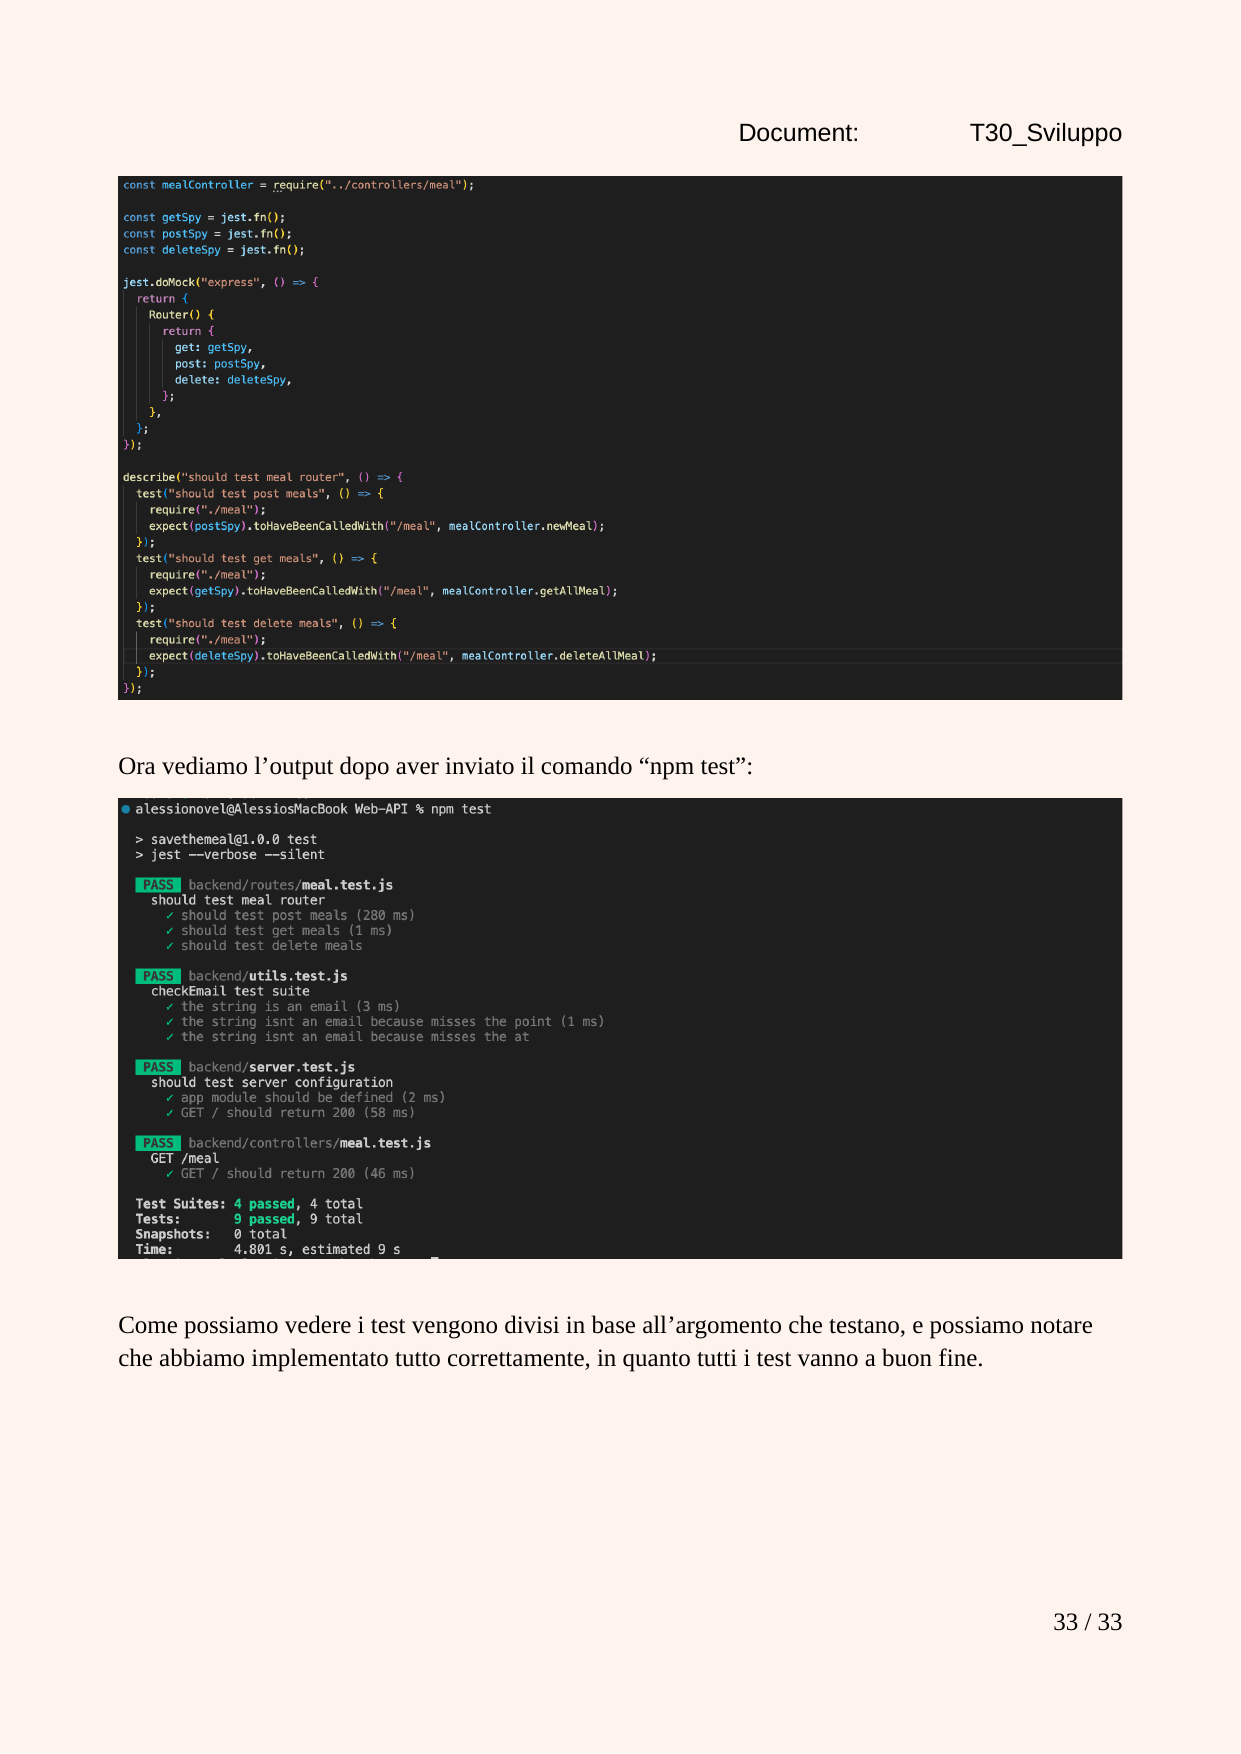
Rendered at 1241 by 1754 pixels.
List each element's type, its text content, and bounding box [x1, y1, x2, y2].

text Come possiamo vedere i test vengono divisi in base all’argomento che testano, e possiamo notare che abbiamo implementato tutto correttamente, in quanto tutti i test vanno a buon fine. [118, 1310, 1122, 1372]
picture [118, 798, 1123, 1259]
text Ora vediamo l’output dopo aver inviato il comando “npm test”: [118, 751, 1122, 780]
picture [118, 176, 1123, 700]
